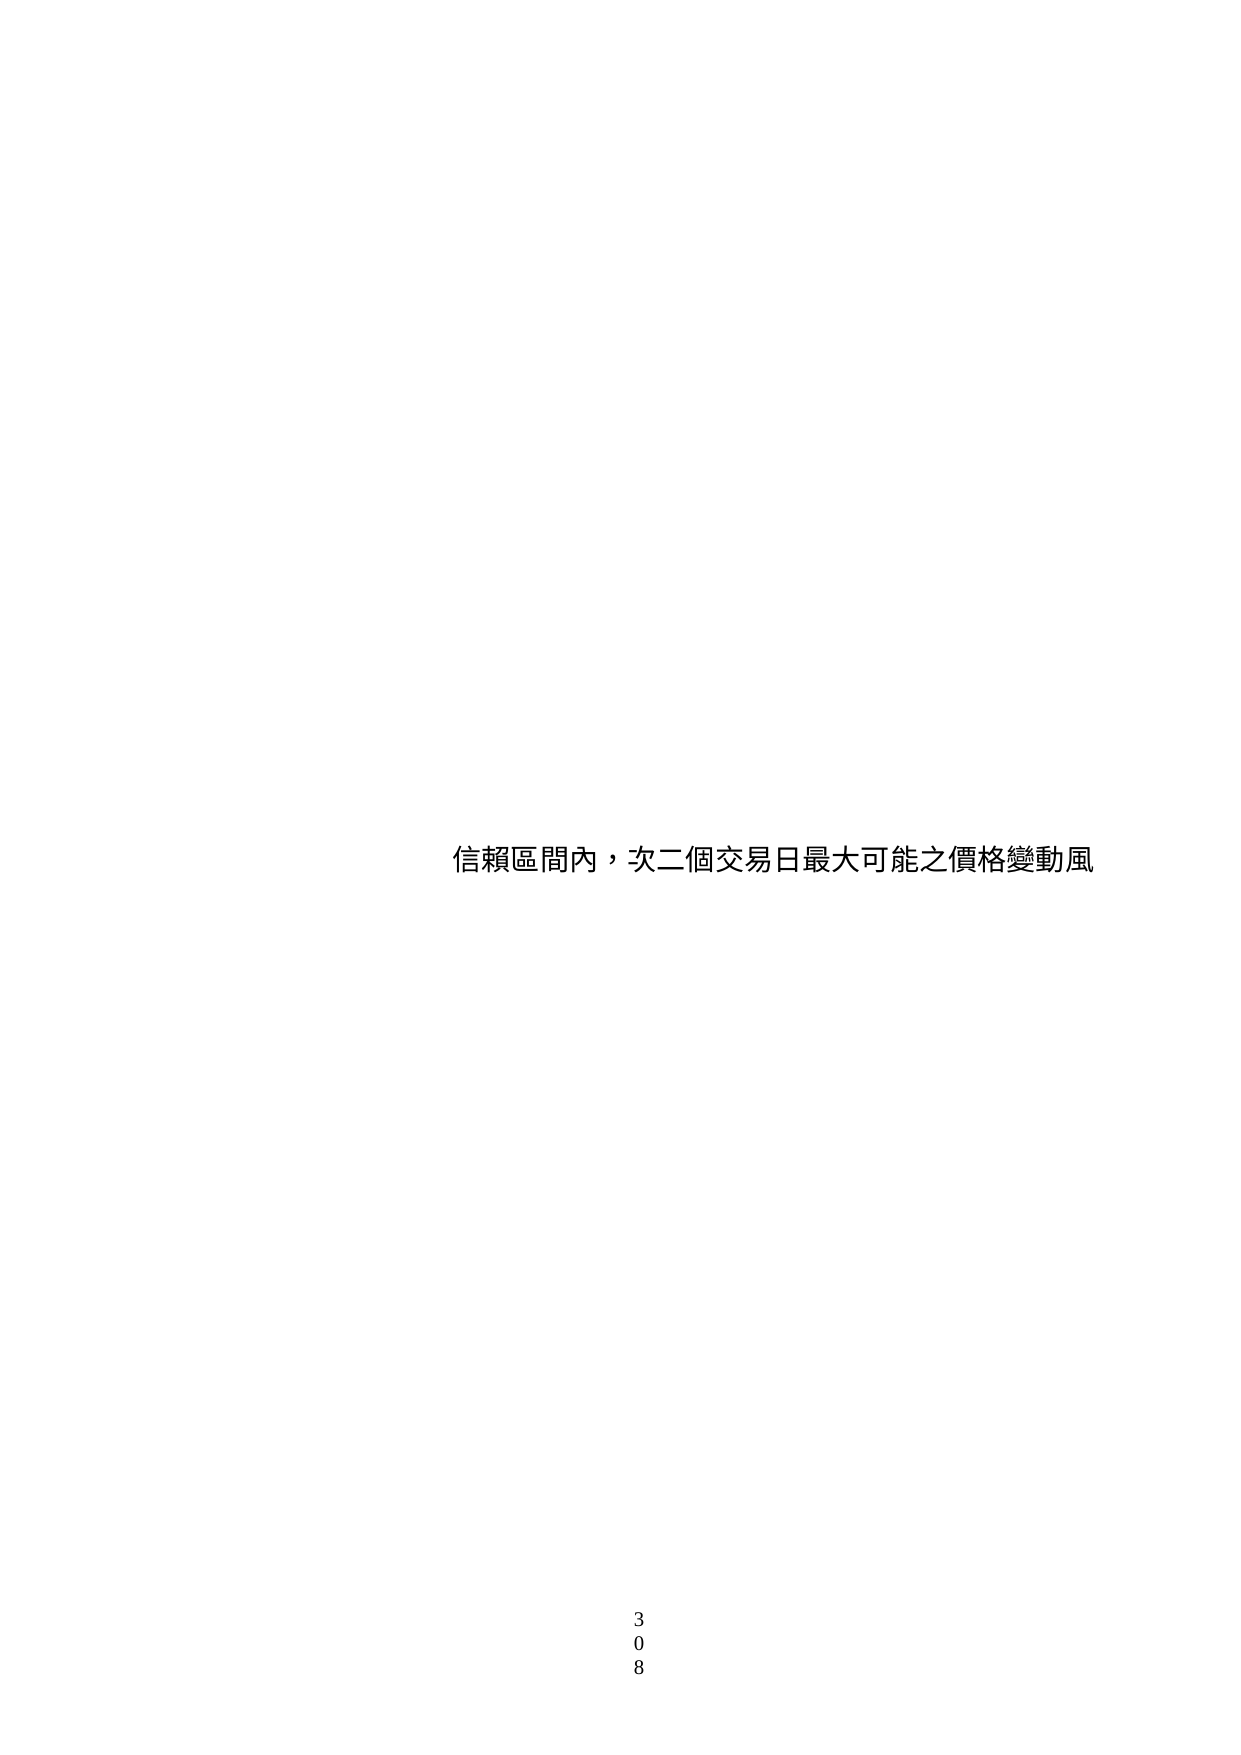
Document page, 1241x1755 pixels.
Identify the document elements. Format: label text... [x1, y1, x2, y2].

text 信賴區間內，次二個交易日最大可能之價格變動風 [452, 816, 1106, 879]
